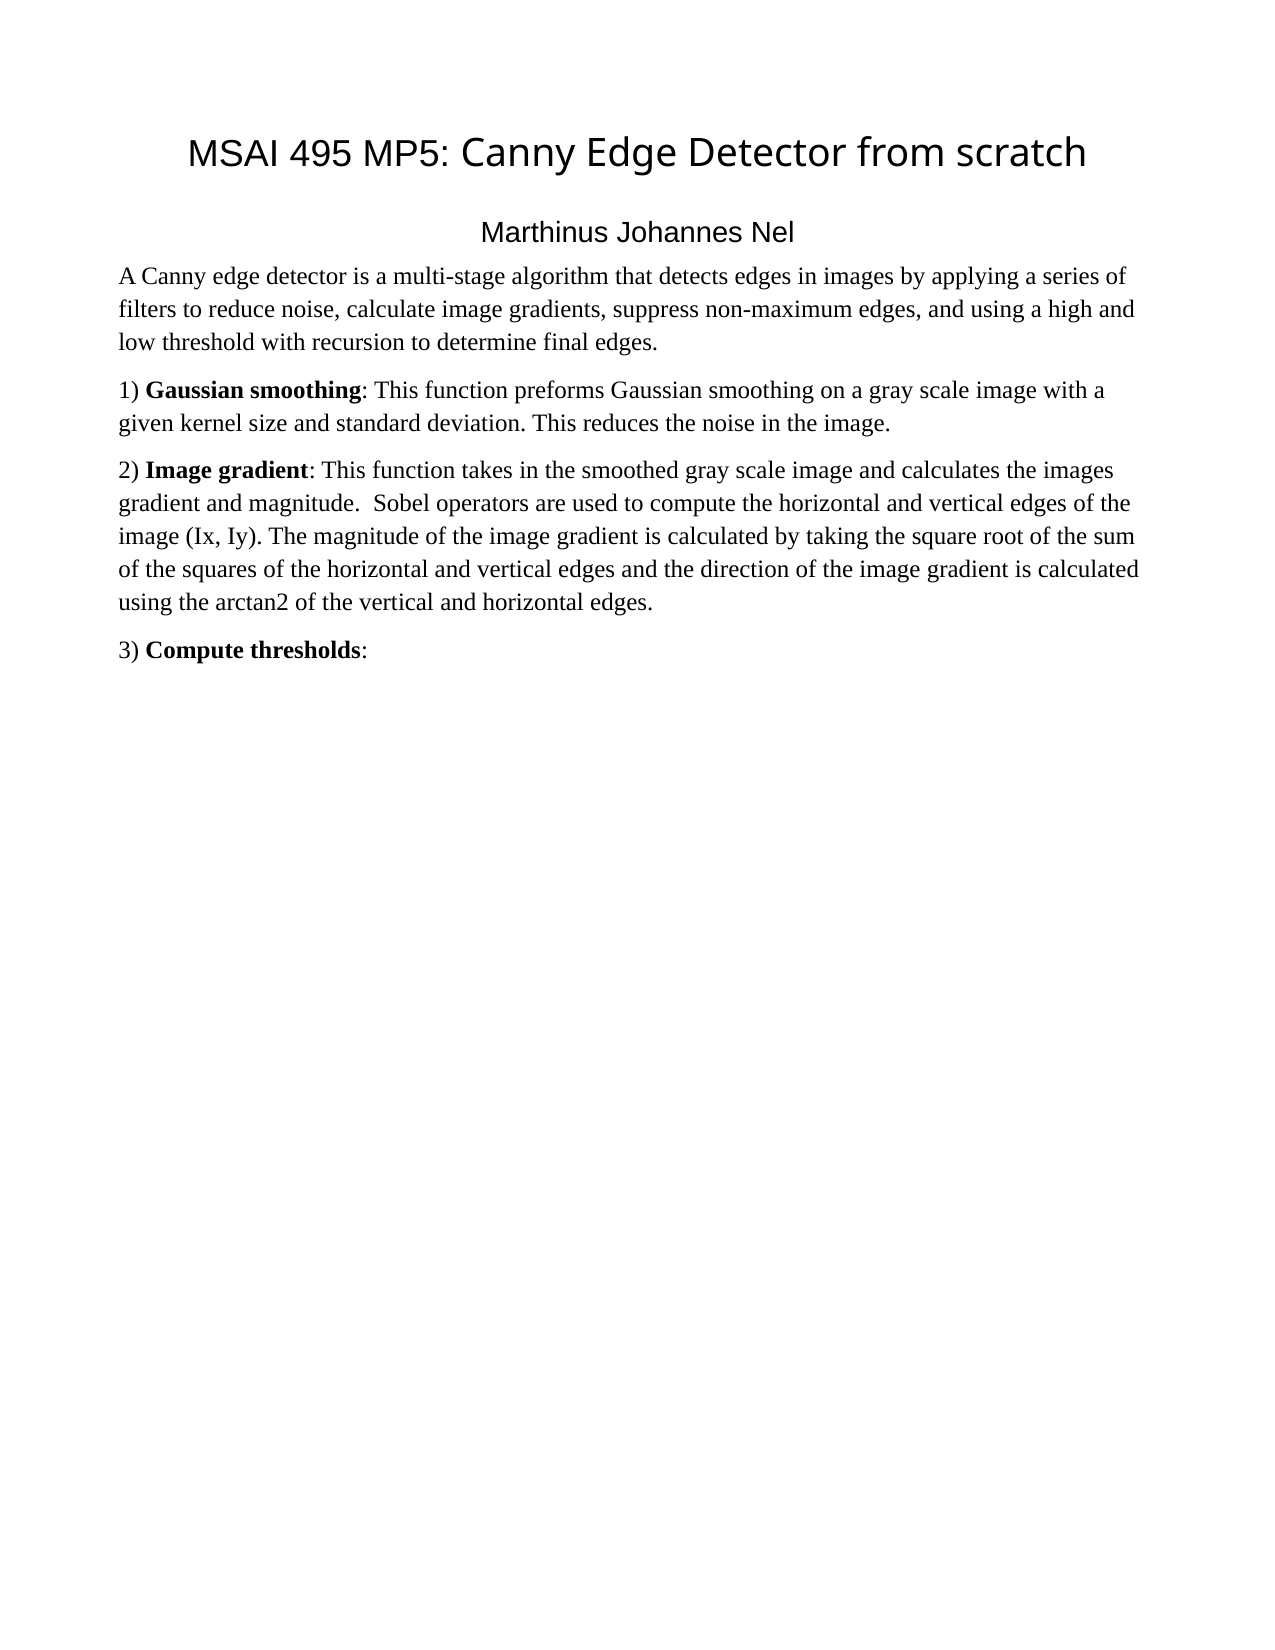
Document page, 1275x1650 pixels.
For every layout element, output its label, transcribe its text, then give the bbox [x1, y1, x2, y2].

text A Canny edge detector is a multi-stage algorithm that detects edges in images by applying a series of filters to reduce noise, calculate image gradients, suppress non-maximum edges, and using a high and low threshold with recursion to determine final edges. [118, 261, 1157, 356]
text 1) Gaussian smoothing: This function preforms Gaussian smoothing on a gray scale image with a given kernel size and standard deviation. This reduces the noise in the image. [118, 375, 1157, 437]
subtitle Marthinus Johannes Nel [118, 215, 1157, 249]
text 2) Image gradient: This function takes in the smoothed gray scale image and calculates the images gradient and magnitude. Sobel operators are used to compute the horizontal and vertical edges of the image (Ix, Iy). The magnitude of the image gradient is calculated by taking the square root of the sum of the squares of the horizontal and vertical edges and the direction of the image gradient is calculated using the arctan2 of the vertical and horizontal edges. [118, 455, 1157, 616]
text 3) Compute thresholds: [118, 635, 1157, 664]
subtitle MSAI 495 MP5: Canny Edge Detector from scratch [118, 124, 1157, 178]
